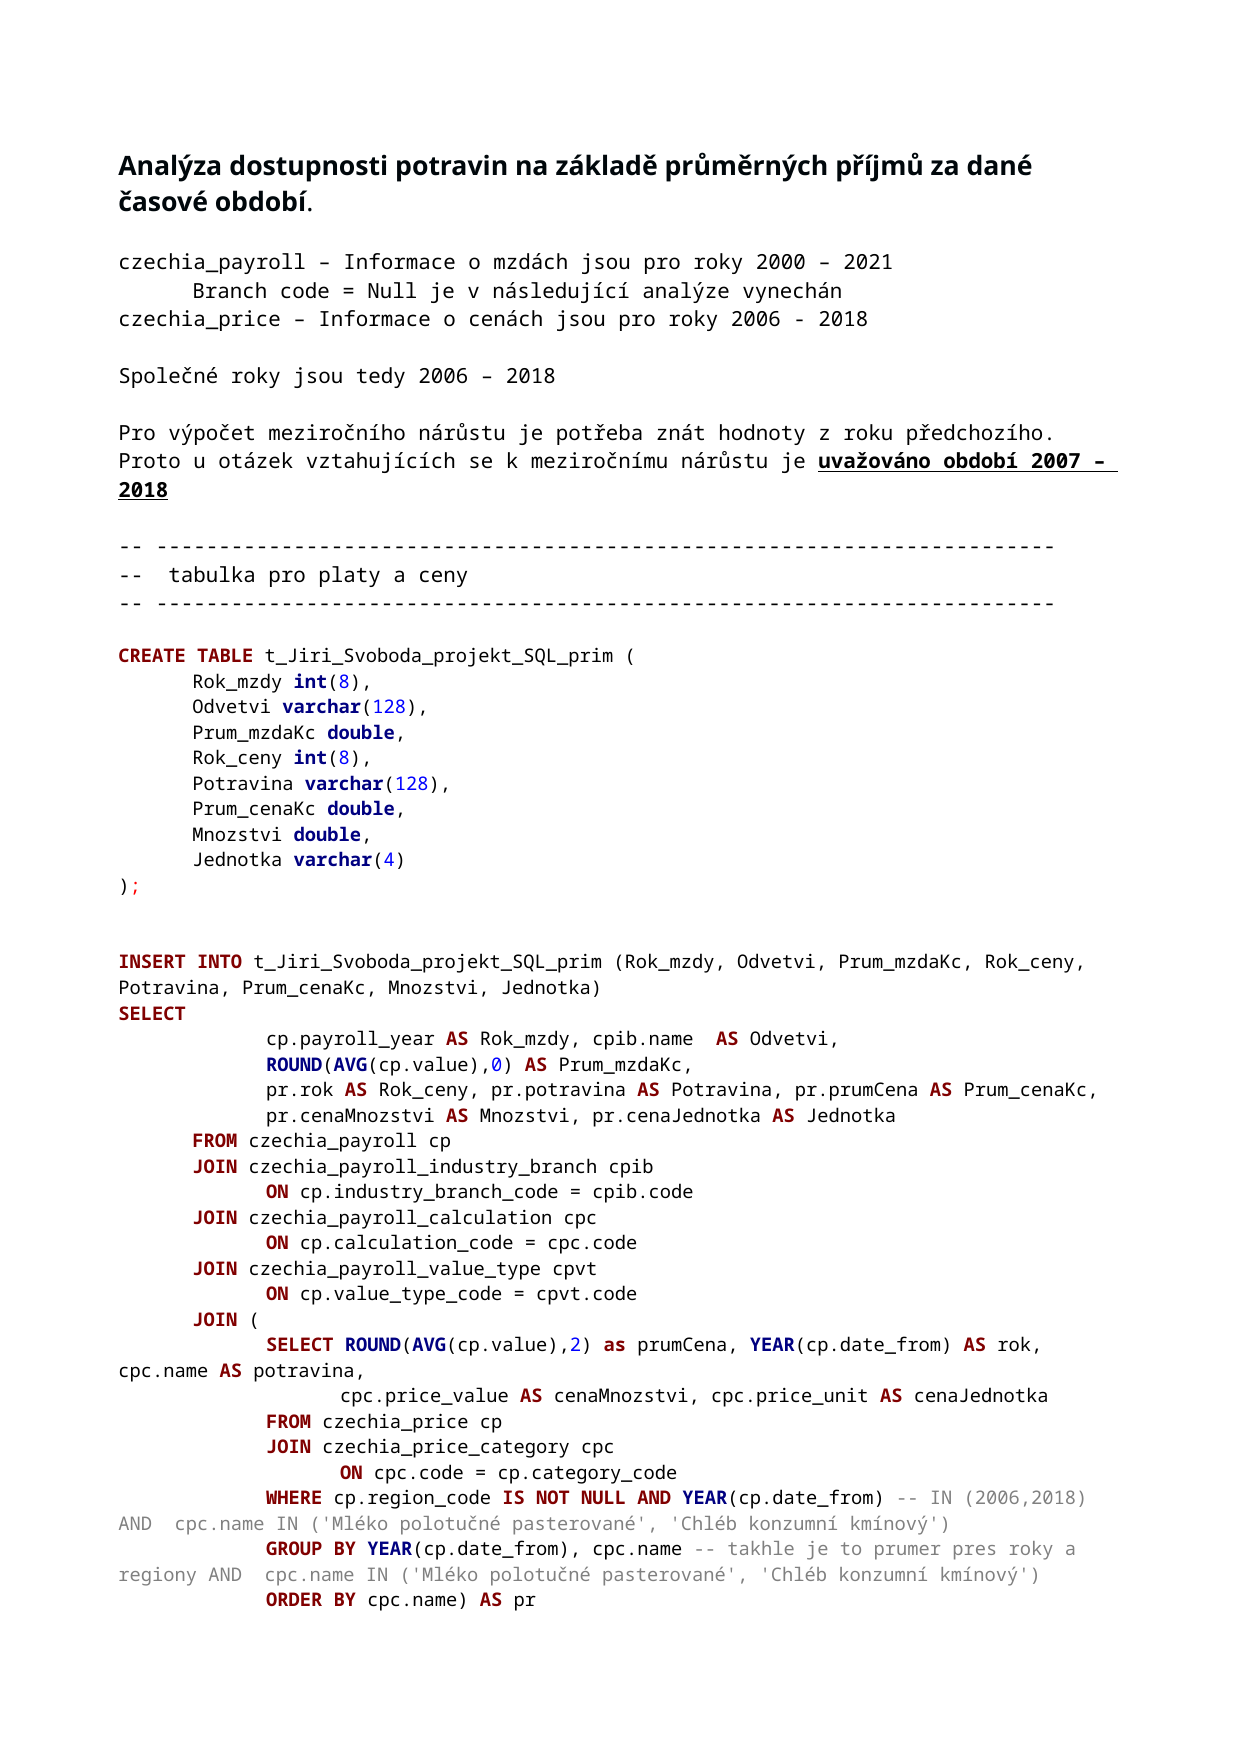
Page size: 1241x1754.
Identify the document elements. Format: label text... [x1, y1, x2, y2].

text -- tabulka pro platy a ceny [118, 560, 1122, 588]
text SELECT ROUND(AVG(cp.value),2) as prumCena, YEAR(cp.date_from) AS rok, cpc.name AS potravina, [118, 1332, 1122, 1383]
text SELECT [118, 1000, 1122, 1025]
text cp.payroll_year AS Rok_mzdy, cpib.name AS Odvetvi, [118, 1025, 1122, 1051]
text -- ------------------------------------------------------------------------ [118, 532, 1122, 560]
text INSERT INTO t_Jiri_Svoboda_projekt_SQL_prim (Rok_mzdy, Odvetvi, Prum_mzdaKc, Rok_ceny, Potravina, Prum_cenaKc, Mnozstvi, Jednotka) [118, 949, 1122, 1000]
text Prum_mzdaKc double, [118, 719, 1122, 744]
text Odvetvi varchar(128), [118, 693, 1122, 719]
text JOIN ( [118, 1306, 1122, 1332]
text Branch code = Null je v následující analýze vynechán [118, 276, 1122, 304]
text cpc.price_value AS cenaMnozstvi, cpc.price_unit AS cenaJednotka [118, 1383, 1122, 1408]
text -- ------------------------------------------------------------------------ [118, 588, 1122, 617]
text ON cp.industry_branch_code = cpib.code [118, 1178, 1122, 1204]
text FROM czechia_payroll cp [118, 1127, 1122, 1153]
text WHERE cp.region_code IS NOT NULL AND YEAR(cp.date_from) -- IN (2006,2018) AND cpc.name IN ('Mléko polotučné pasterované', 'Chléb konzumní kmínový') [118, 1485, 1122, 1536]
text ORDER BY cpc.name) AS pr [118, 1587, 1122, 1612]
text GROUP BY YEAR(cp.date_from), cpc.name -- takhle je to prumer pres roky a regiony AND cpc.name IN ('Mléko polotučné pasterované', 'Chléb konzumní kmínový') [118, 1536, 1122, 1587]
text ON cpc.code = cp.category_code [118, 1459, 1122, 1485]
text ON cp.calculation_code = cpc.code [118, 1229, 1122, 1255]
text ); [118, 872, 1122, 898]
text pr.cenaMnozstvi AS Mnozstvi, pr.cenaJednotka AS Jednotka [118, 1102, 1122, 1127]
text Mnozstvi double, [118, 821, 1122, 847]
text czechia_price – Informace o cenách jsou pro roky 2006 - 2018 [118, 304, 1122, 333]
text Pro výpočet meziročního nárůstu je potřeba znát hodnoty z roku předchozího. Proto u otázek vztahujících se k meziročnímu nárůstu je uvažováno období 2007 – 2018 [118, 418, 1122, 503]
text JOIN czechia_price_category cpc [118, 1434, 1122, 1459]
text Potravina varchar(128), [118, 770, 1122, 796]
text Společné roky jsou tedy 2006 – 2018 [118, 361, 1122, 389]
text Rok_mzdy int(8), [118, 668, 1122, 693]
text FROM czechia_price cp [118, 1408, 1122, 1434]
text Prum_cenaKc double, [118, 796, 1122, 821]
text czechia_payroll – Informace o mzdách jsou pro roky 2000 – 2021 [118, 247, 1122, 276]
text Jednotka varchar(4) [118, 847, 1122, 872]
text JOIN czechia_payroll_calculation cpc [118, 1204, 1122, 1229]
text Analýza dostupnosti potravin na základě průměrných příjmů za dané časové období. [118, 147, 1122, 219]
text pr.rok AS Rok_ceny, pr.potravina AS Potravina, pr.prumCena AS Prum_cenaKc, [118, 1076, 1122, 1102]
text ON cp.value_type_code = cpvt.code [118, 1281, 1122, 1306]
text JOIN czechia_payroll_industry_branch cpib [118, 1153, 1122, 1178]
text JOIN czechia_payroll_value_type cpvt [118, 1255, 1122, 1281]
text Rok_ceny int(8), [118, 744, 1122, 770]
text ROUND(AVG(cp.value),0) AS Prum_mzdaKc, [118, 1051, 1122, 1076]
text CREATE TABLE t_Jiri_Svoboda_projekt_SQL_prim ( [118, 642, 1122, 668]
